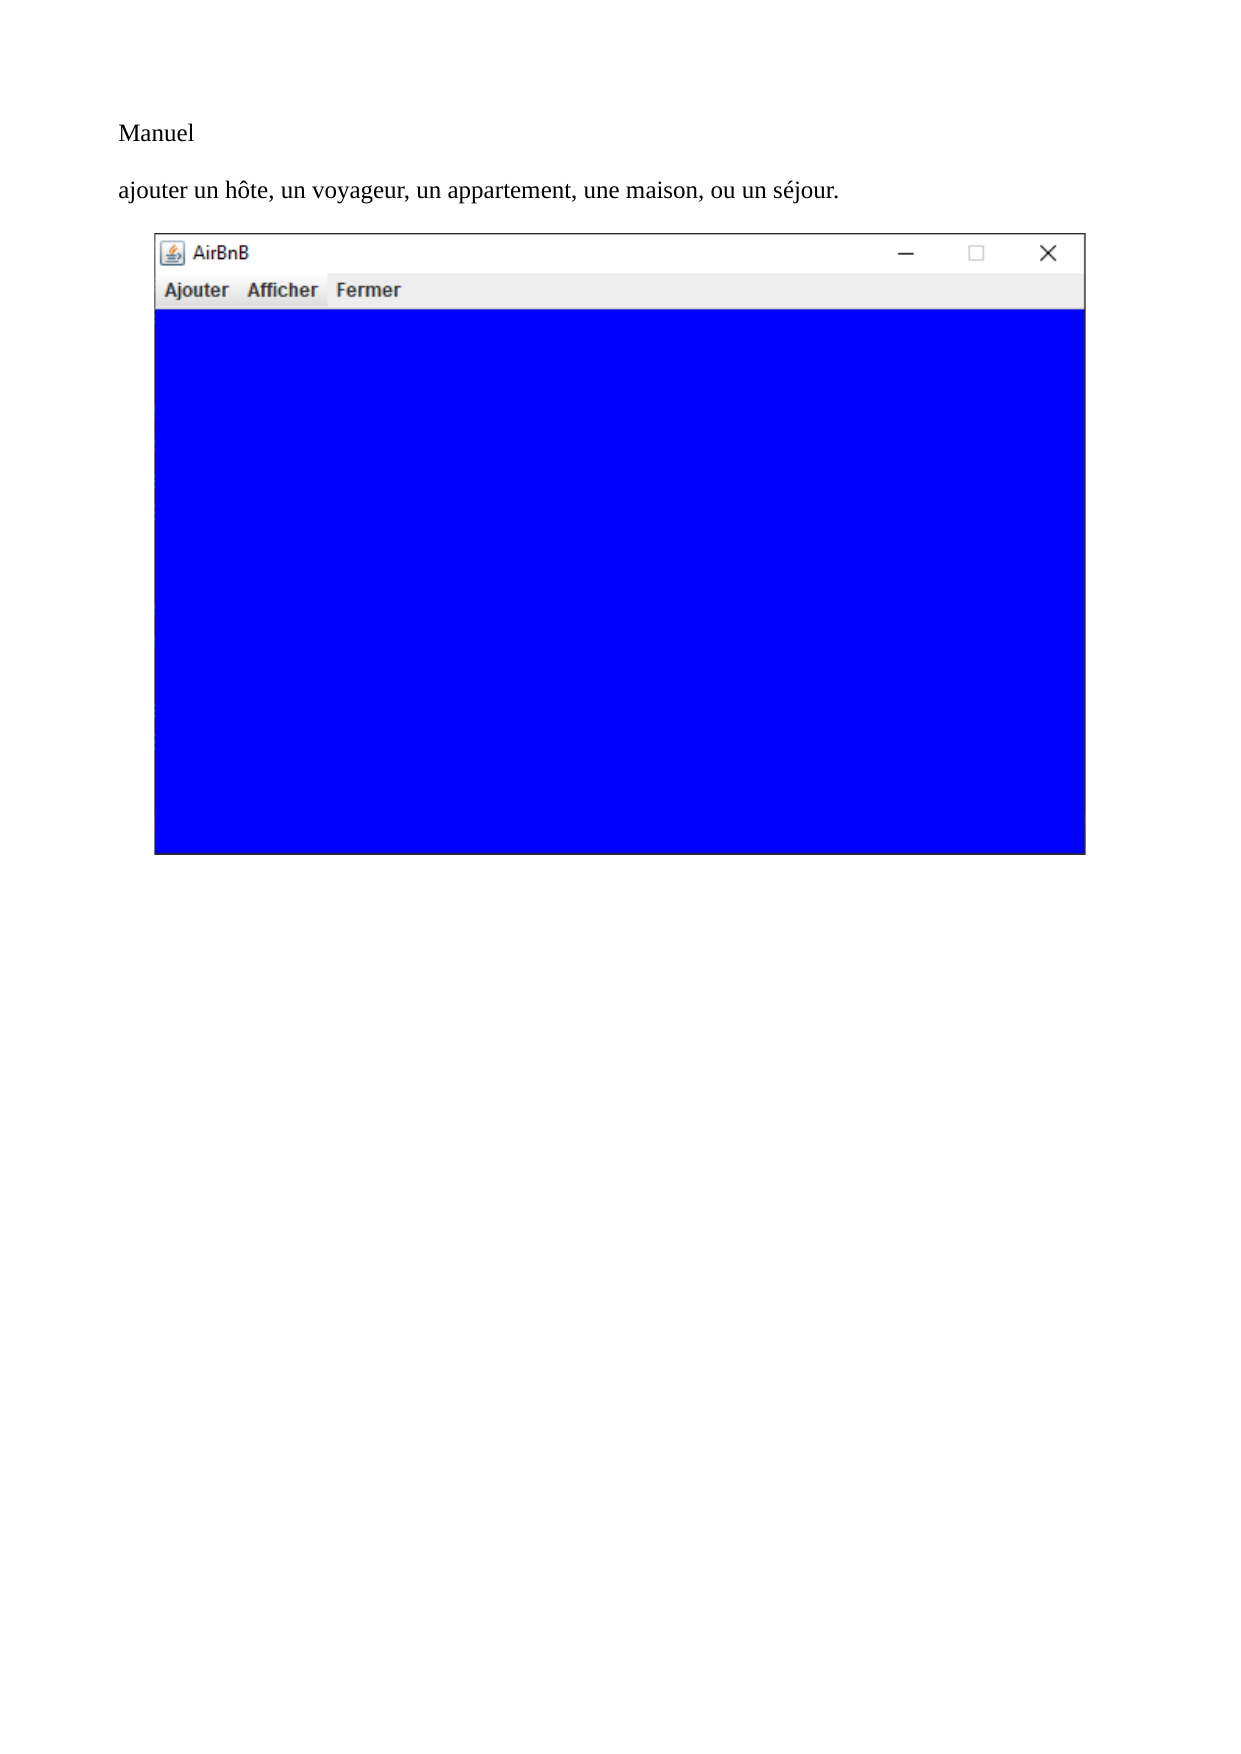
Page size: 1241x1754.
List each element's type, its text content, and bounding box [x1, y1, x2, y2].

text ajouter un hôte, un voyageur, un appartement, une maison, ou un séjour. [118, 176, 1122, 204]
text Manuel [118, 118, 1122, 147]
picture [154, 233, 1086, 855]
